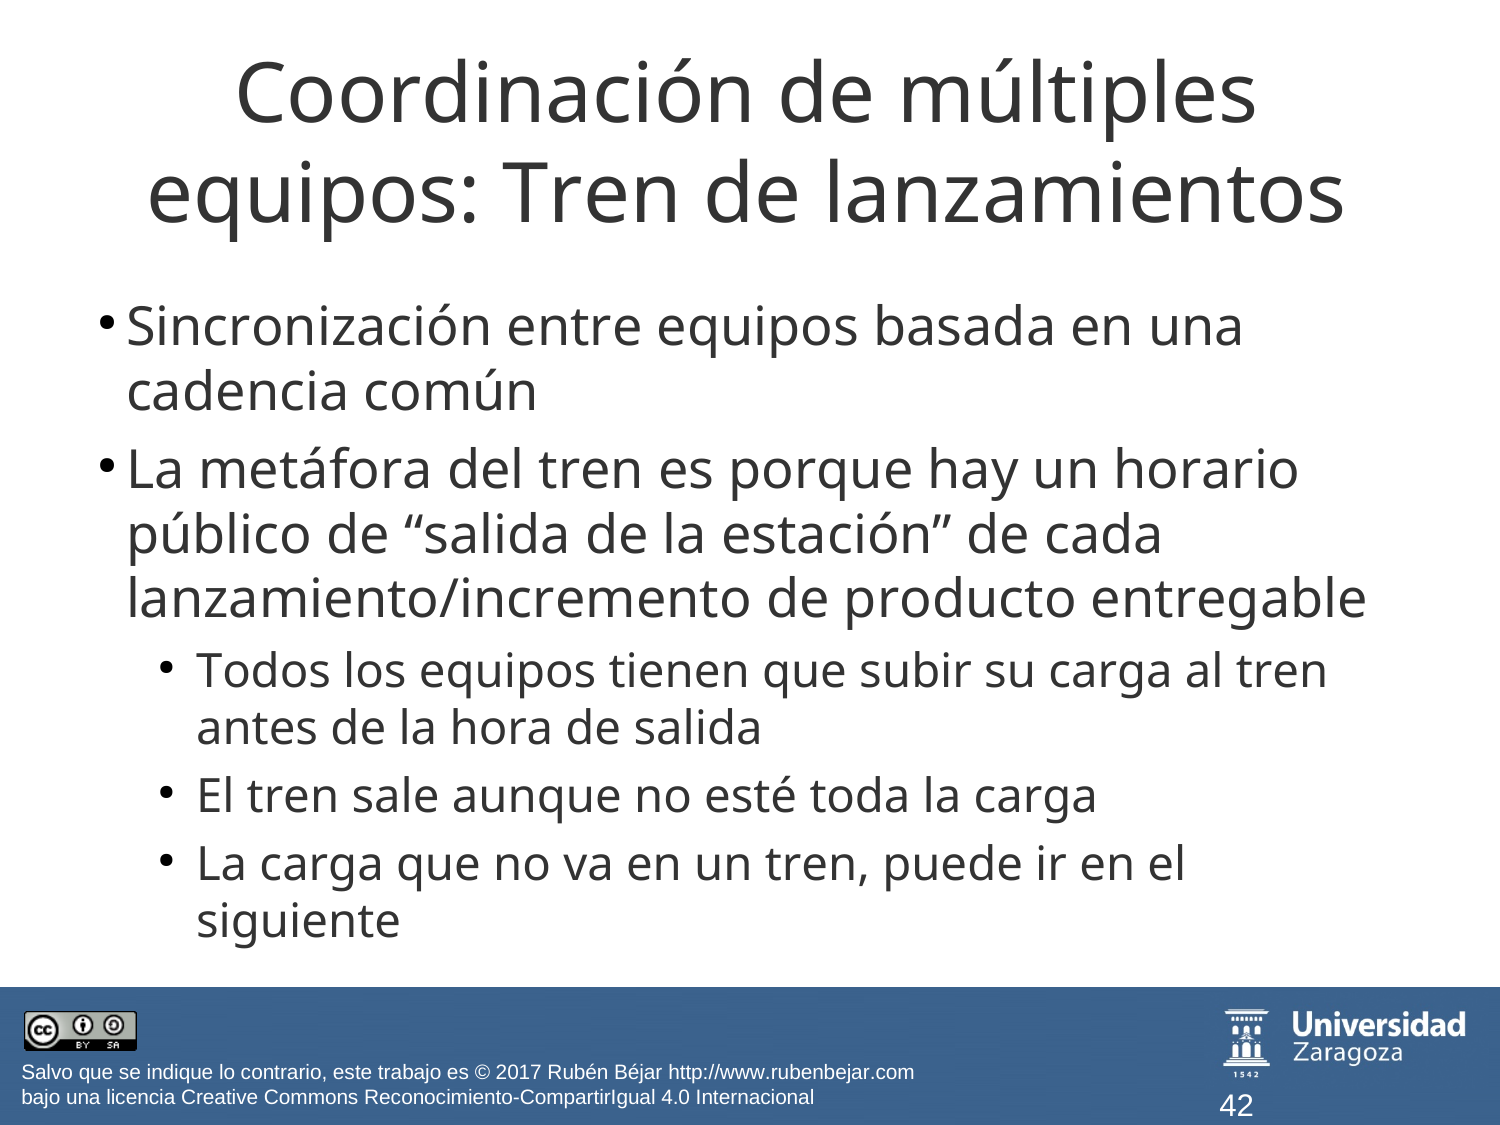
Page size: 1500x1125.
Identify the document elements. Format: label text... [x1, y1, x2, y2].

list Sincronización entre equipos basada en una cadencia común La metáfora del tren es porque hay un horario público de “salida de la estación” de cada lanzamiento/incremento de producto entregable Todos los equipos tienen que subir su carga al tren antes de la hora de salida El tren sale aunque no esté toda la carga La carga que no va en un tren, puede ir en el siguiente [82, 283, 1418, 957]
picture [0, 987, 1500, 1125]
title Coordinación de múltiples equipos: Tren de lanzamientos [74, 20, 1420, 257]
